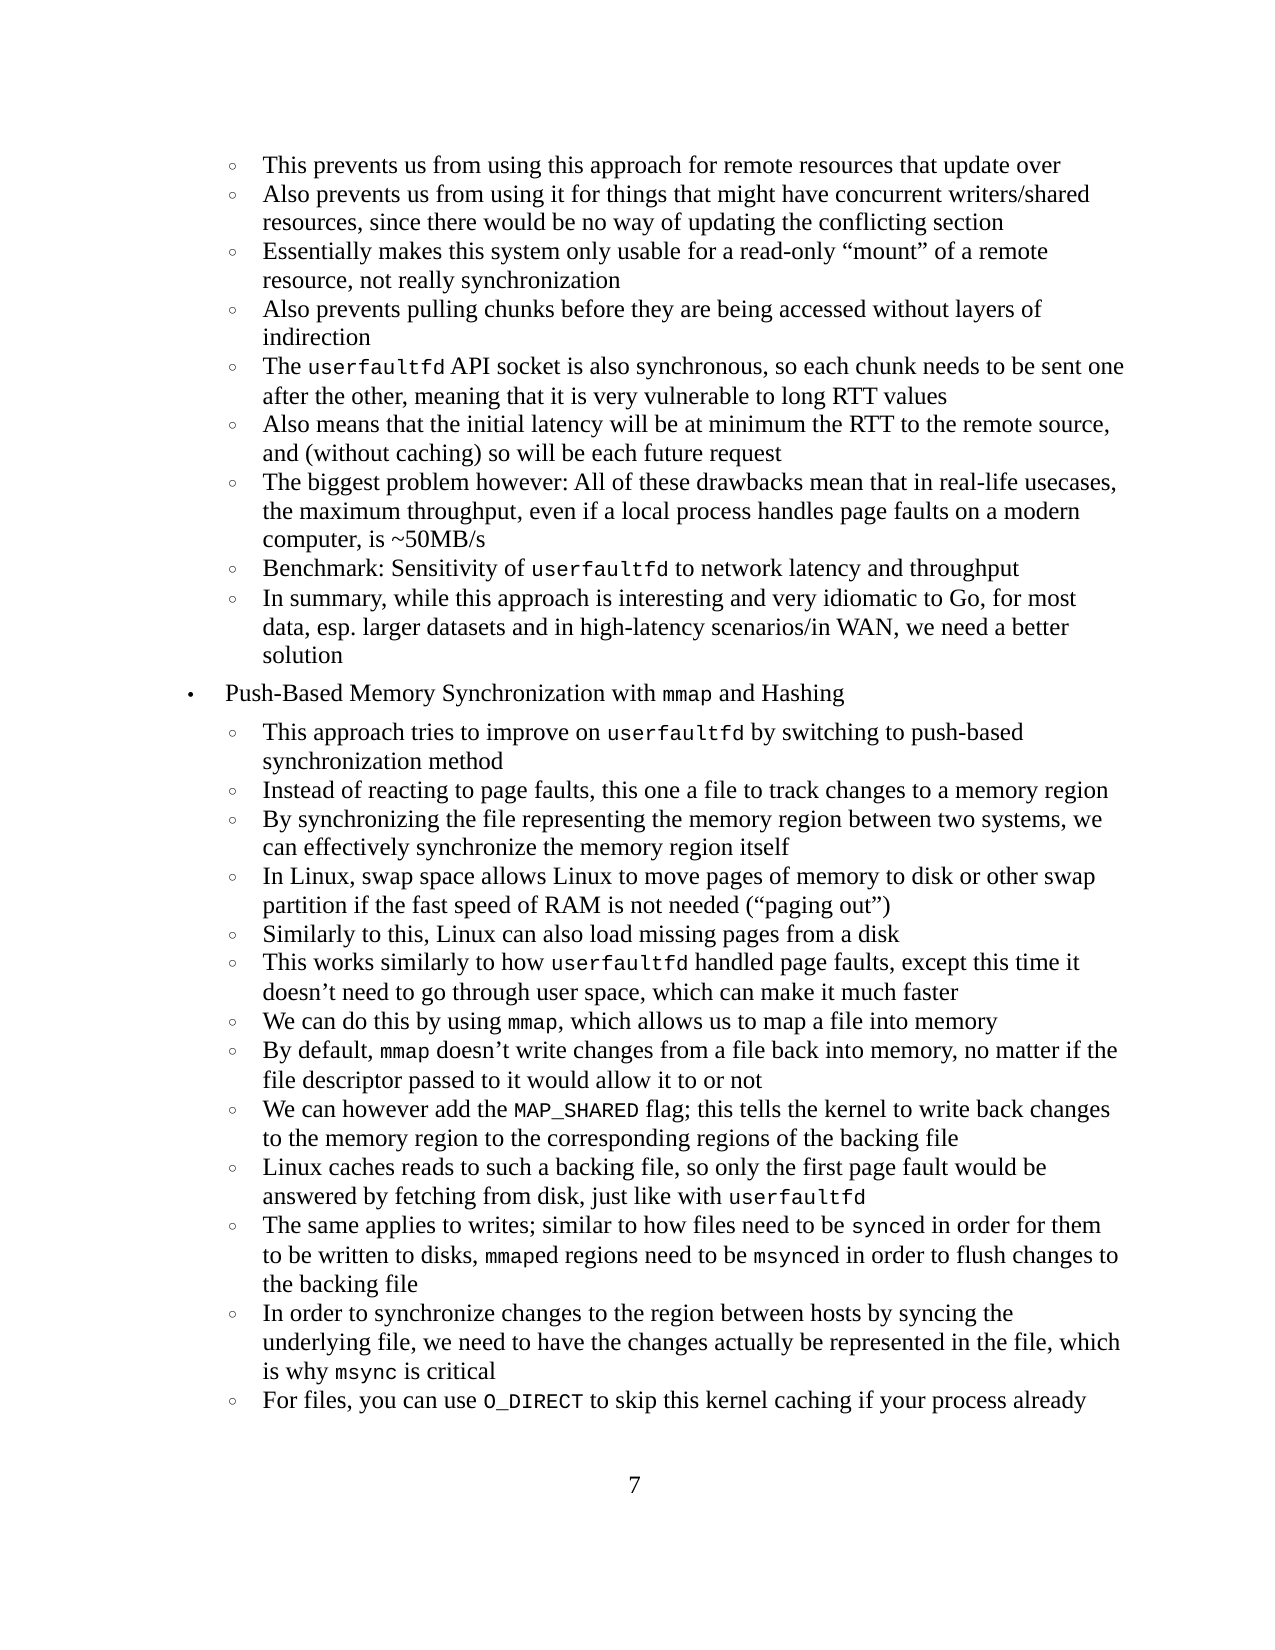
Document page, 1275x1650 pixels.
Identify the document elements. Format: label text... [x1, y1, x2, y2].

list In Linux, swap space allows Linux to move pages of memory to disk or other swap partition if the fast speed of RAM is not needed (“paging out”) [225, 861, 1125, 919]
list Similarly to this, Linux can also load missing pages from a disk [225, 919, 1125, 947]
list Also prevents pulling chunks before they are being accessed without layers of indirection [225, 294, 1125, 351]
list In order to synchronize changes to the region between hosts by syncing the underlying file, we need to have the changes actually be represented in the file, which is why msync is critical [225, 1298, 1125, 1385]
list This approach tries to improve on userfaultfd by switching to push-based synchronization method [225, 717, 1125, 775]
list This prevents us from using this approach for remote resources that update over [225, 150, 1125, 179]
list Push-Based Memory Synchronization with mmap and Hashing [187, 678, 1125, 708]
list Also means that the initial latency will be at minimum the RTT to the remote source, and (without caching) so will be each future request [225, 409, 1125, 467]
list By default, mmap doesn’t write changes from a file back into memory, no matter if the file descriptor passed to it would allow it to or not [225, 1035, 1125, 1094]
list Linux caches reads to such a backing file, so only the first page fault would be answered by fetching from disk, just like with userfaultfd [225, 1152, 1125, 1210]
list The userfaultfd API socket is also synchronous, so each chunk needs to be sent one after the other, meaning that it is very vulnerable to long RTT values [225, 351, 1125, 409]
list The same applies to writes; similar to how files need to be synced in order for them to be written to disks, mmaped regions need to be msynced in order to flush changes to the backing file [225, 1210, 1125, 1298]
list By synchronizing the file representing the memory region between two systems, we can effectively synchronize the memory region itself [225, 804, 1125, 861]
list We can do this by using mmap, which allows us to map a file into memory [225, 1006, 1125, 1035]
list Benchmark: Sensitivity of userfaultfd to network latency and throughput [225, 553, 1125, 583]
list Essentially makes this system only usable for a read-only “mount” of a remote resource, not really synchronization [225, 236, 1125, 294]
list We can however add the MAP_SHARED flag; this tells the kernel to write back changes to the memory region to the corresponding regions of the backing file [225, 1094, 1125, 1152]
list Instead of reacting to page faults, this one a file to track changes to a memory region [225, 775, 1125, 804]
list In summary, while this approach is interesting and very idiomatic to Go, for most data, esp. larger datasets and in high-latency scenarios/in WAN, we need a better solution [225, 583, 1125, 669]
list For files, you can use O_DIRECT to skip this kernel caching if your process already [225, 1385, 1125, 1415]
list This works similarly to how userfaultfd handled page faults, except this time it doesn’t need to go through user space, which can make it much faster [225, 947, 1125, 1006]
list Also prevents us from using it for things that might have concurrent writers/shared resources, since there would be no way of updating the conflicting section [225, 179, 1125, 236]
list The biggest problem however: All of these drawbacks mean that in real-life usecases, the maximum throughput, even if a local process handles page faults on a modern computer, is ~50MB/s [225, 467, 1125, 553]
